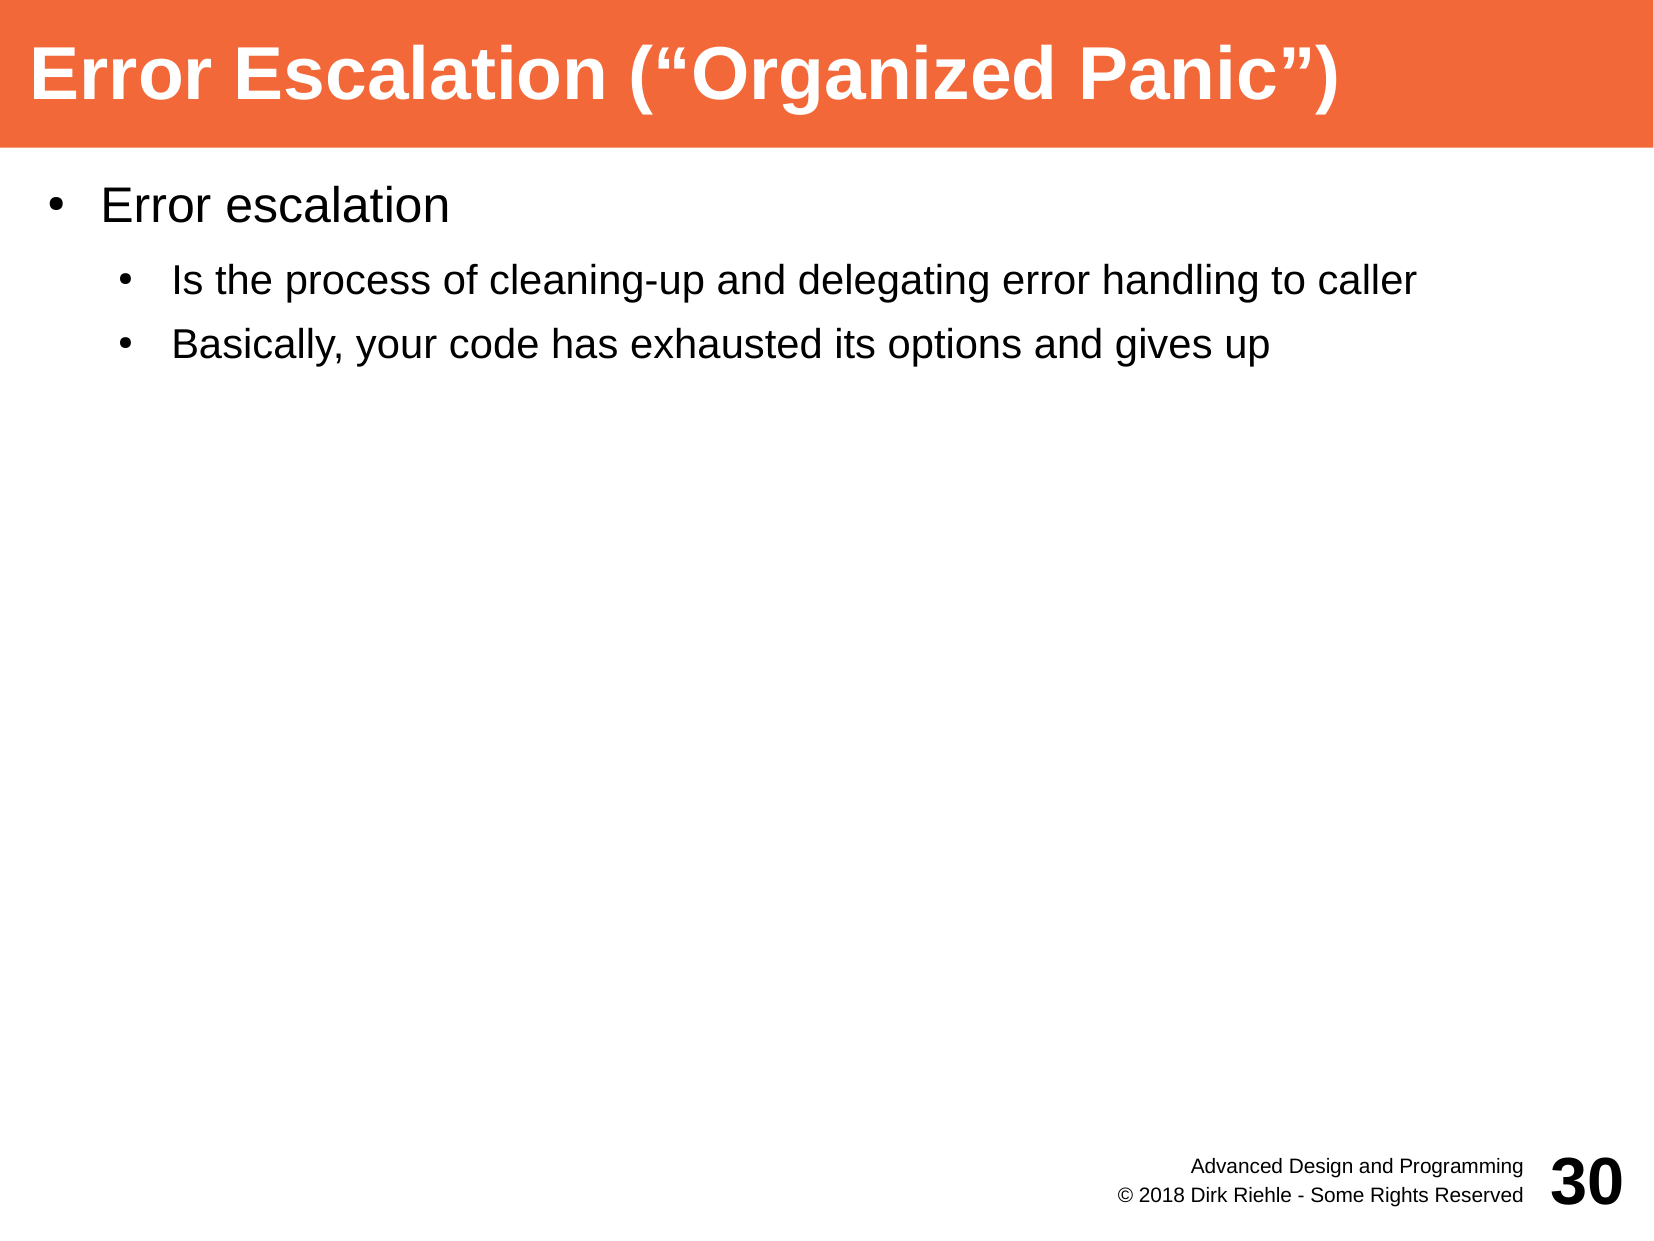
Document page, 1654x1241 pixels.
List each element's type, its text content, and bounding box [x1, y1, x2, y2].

list Error escalation Is the process of cleaning-up and delegating error handling to caller Basically, your code has exhausted its options and gives up [29, 177, 1625, 1063]
title Error Escalation (“Organized Panic”) [0, 0, 1654, 148]
